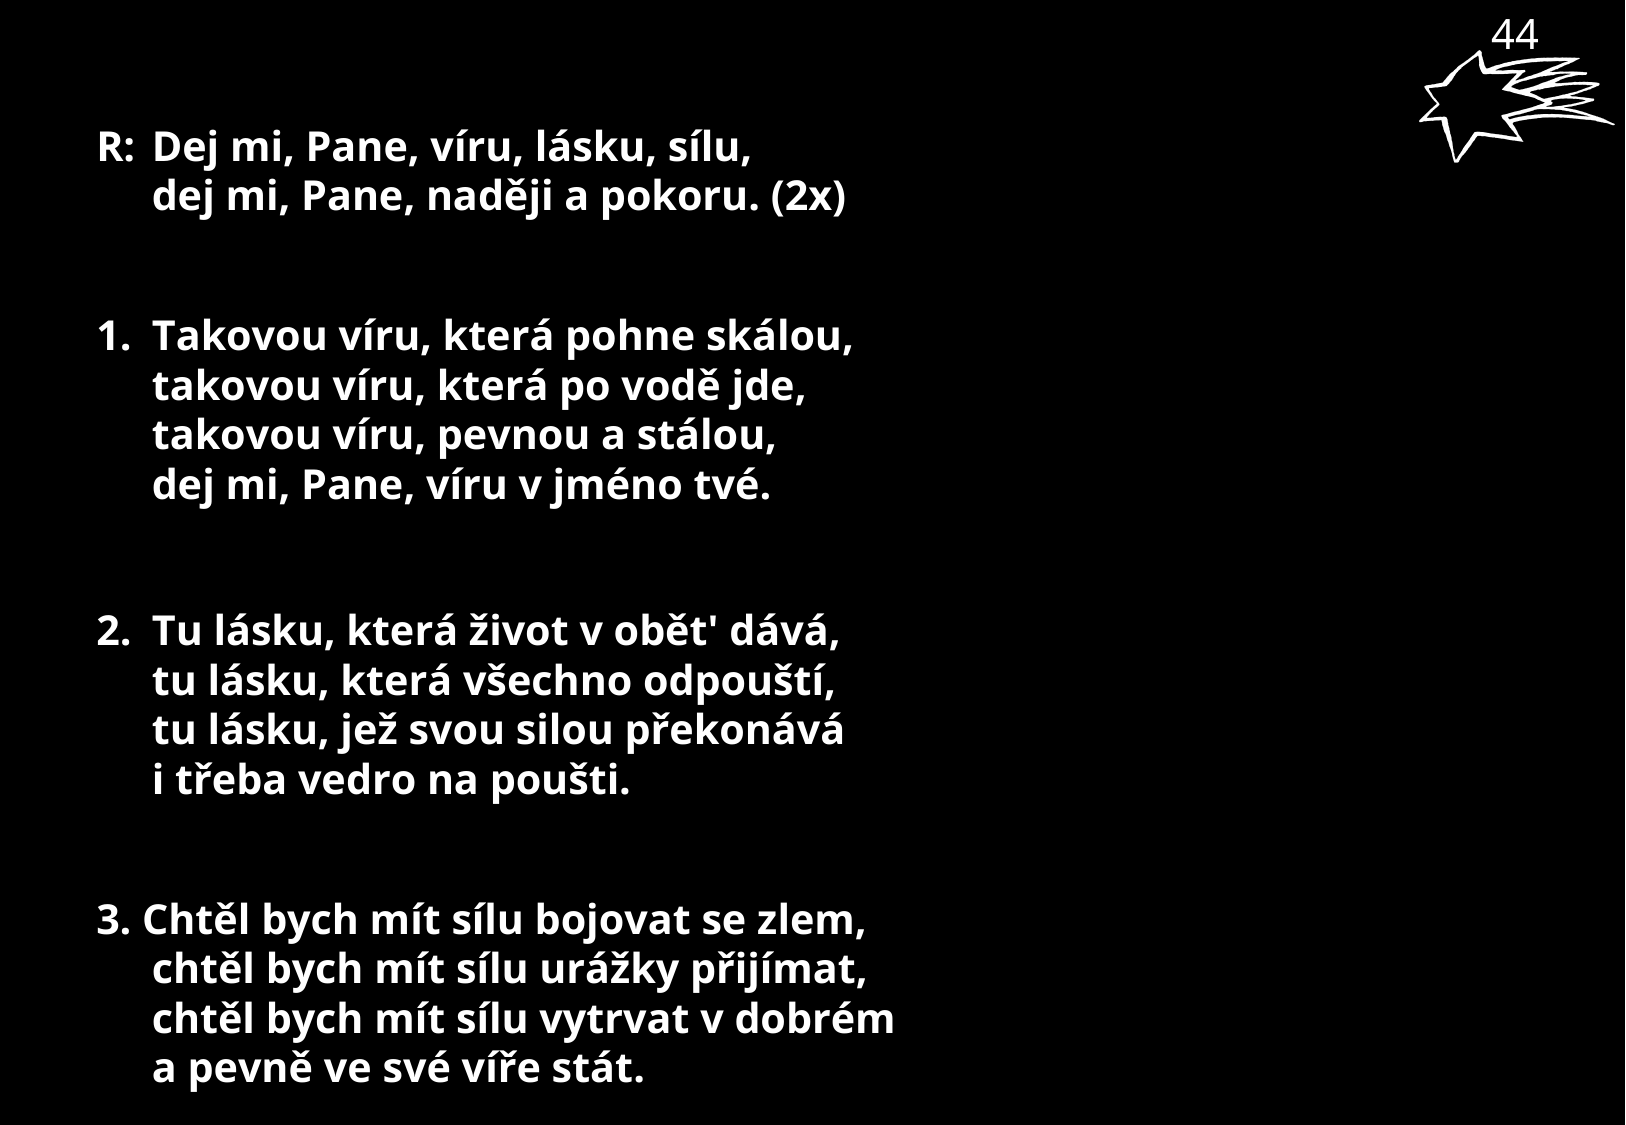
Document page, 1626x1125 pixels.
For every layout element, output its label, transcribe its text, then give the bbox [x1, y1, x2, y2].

text_box 44 [1405, 0, 1626, 66]
list R: Dej mi, Pane, víru, lásku, sílu, dej mi, Pane, naději a pokoru. (2x) Takovou víru, která pohne skálou, takovou víru, která po vodě jde, takovou víru, pevnou a stálou, dej mi, Pane, víru v jméno tvé. Tu lásku, která život v obět' dává, tu lásku, která všechno odpouští, tu lásku, jež svou silou překonává i třeba vedro na poušti. 3. Chtěl bych mít sílu bojovat se zlem, chtěl bych mít sílu urážky přijímat, chtěl bych mít sílu vytrvat v dobrém a pevně ve své víře stát. [81, 112, 1544, 1101]
